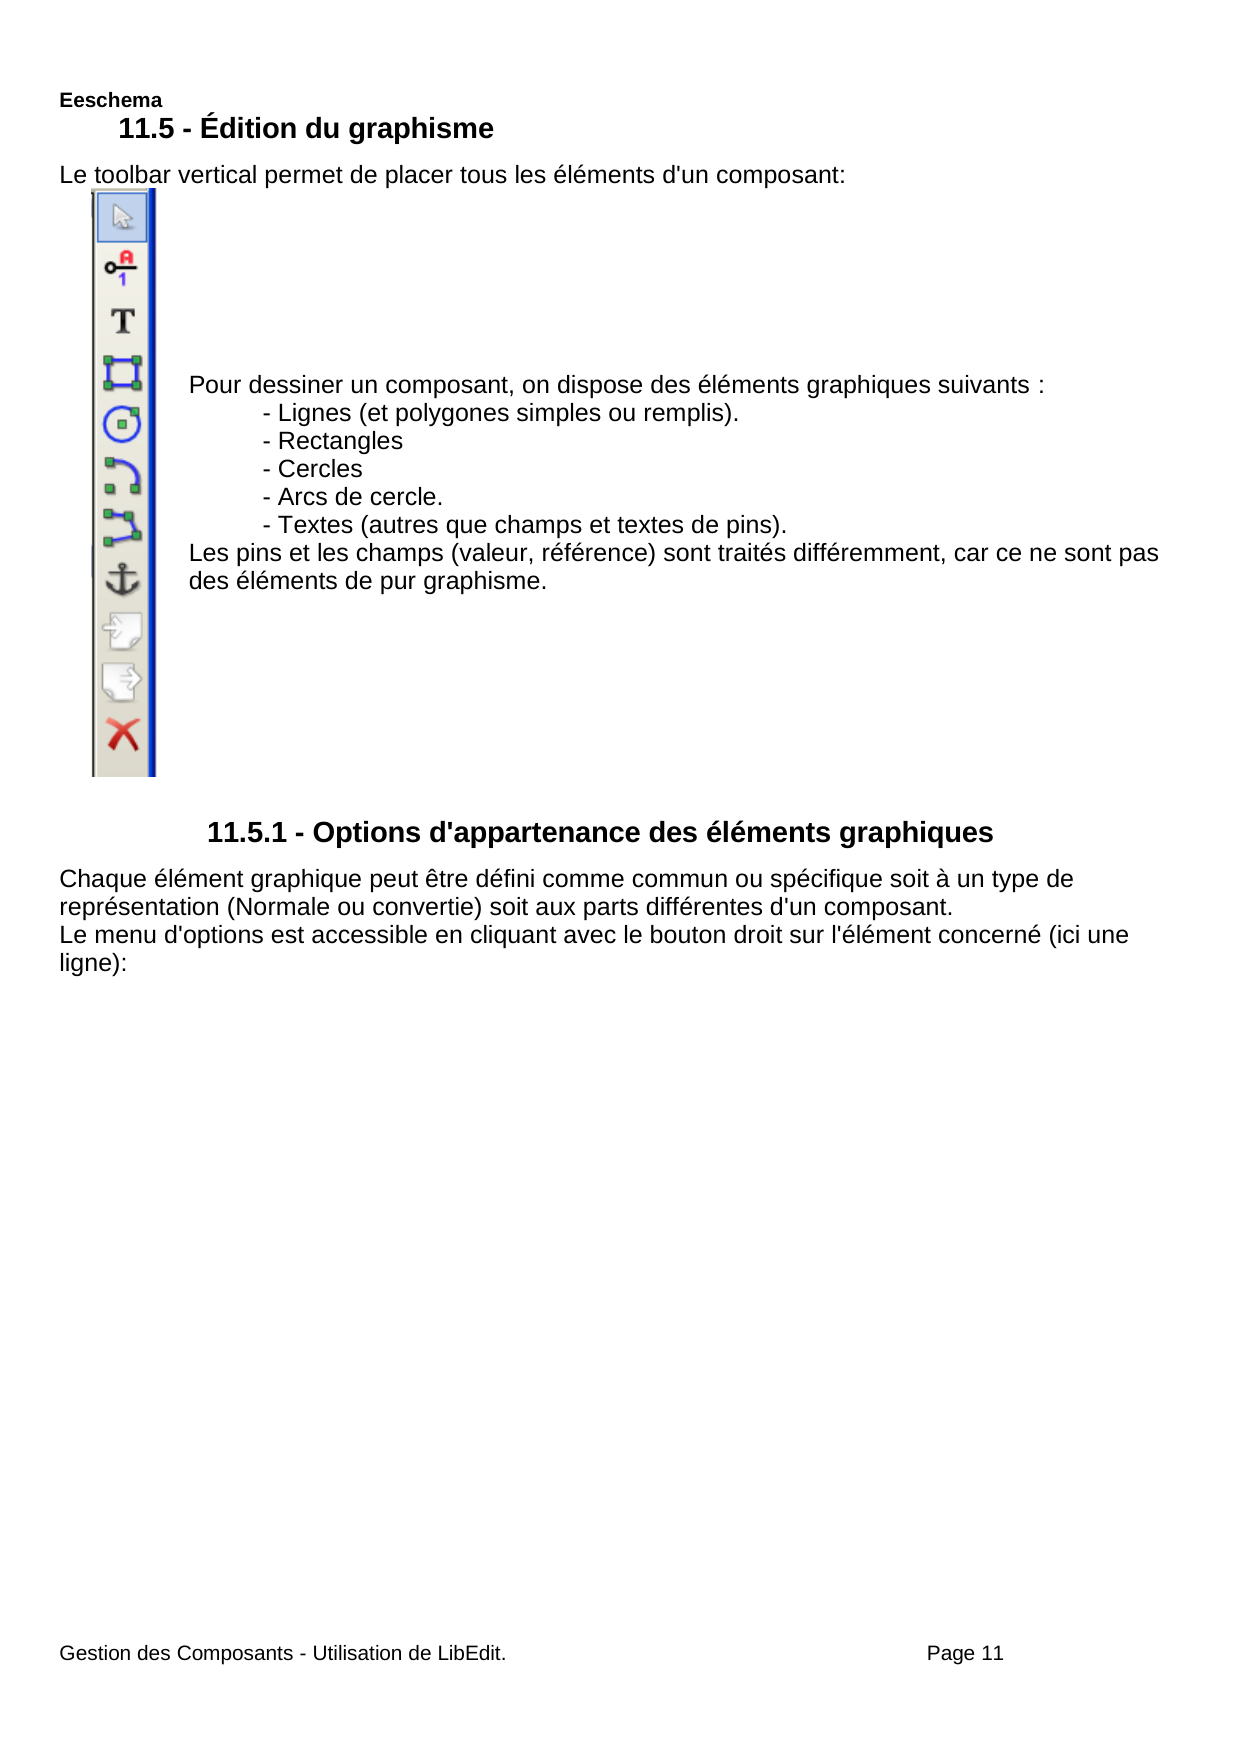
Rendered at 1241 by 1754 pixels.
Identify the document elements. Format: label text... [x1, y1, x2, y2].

text Chaque élément graphique peut être défini comme commun ou spécifique soit à un type de représentation (Normale ou convertie) soit aux parts différentes d'un composant. [59, 865, 1181, 921]
table_header [59, 189, 91, 776]
text Le toolbar vertical permet de placer tous les éléments d'un composant: [59, 161, 1181, 189]
text Le menu d'options est accessible en cliquant avec le bouton droit sur l'élément concerné (ici une ligne): [59, 921, 1181, 977]
table_header Pour dessiner un composant, on dispose des éléments graphiques suivants : - Lignes (et polygones simples ou remplis). - Rectangles - Cercles - Arcs de cercle. - Textes (autres que champs et textes de pins). Les pins et les champs (valeur, référence) sont traités différemment, car ce ne sont pas des éléments de pur graphisme. [189, 189, 1181, 776]
subtitle Options d'appartenance des éléments graphiques [133, 816, 1181, 849]
subtitle Édition du graphisme [118, 112, 1181, 144]
table_header [157, 189, 188, 776]
picture [91, 188, 157, 777]
